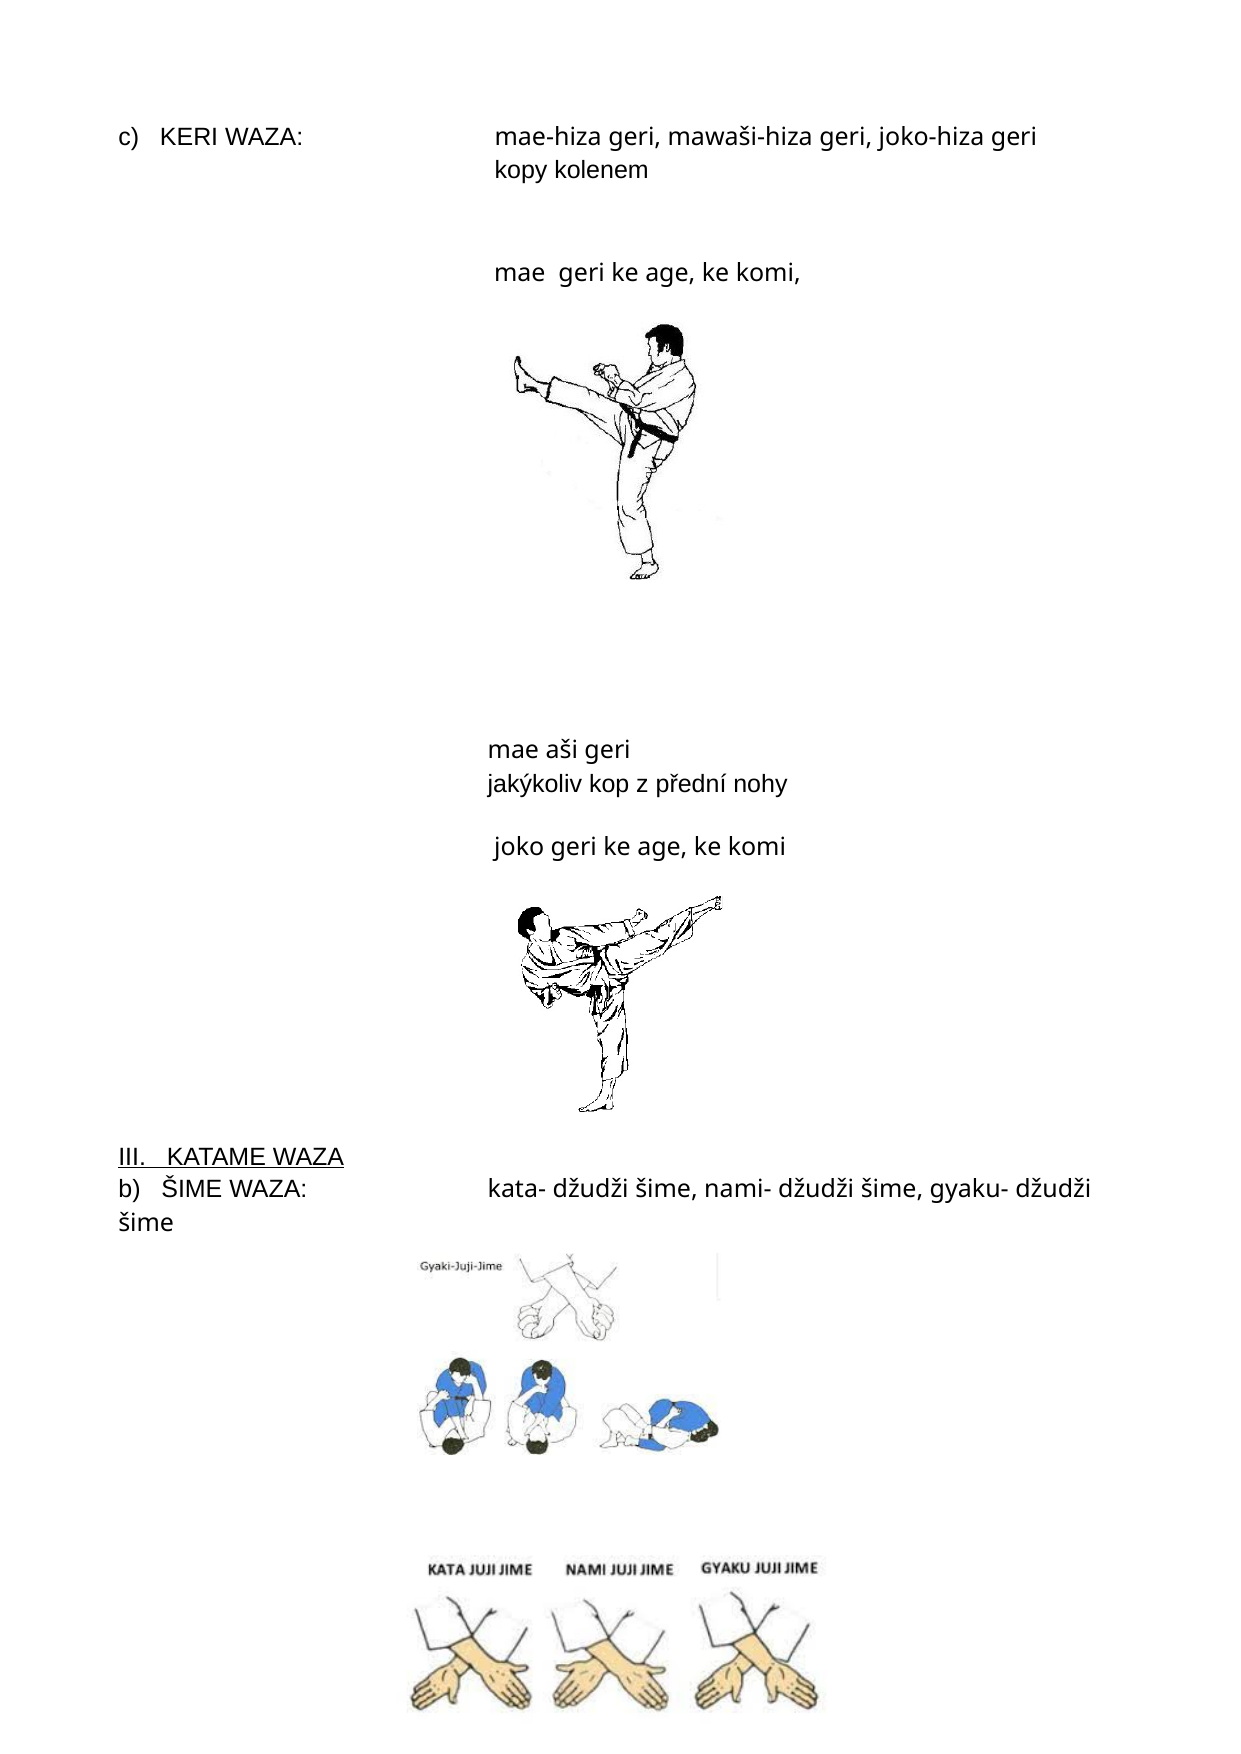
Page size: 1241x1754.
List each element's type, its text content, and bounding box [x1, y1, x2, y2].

text mae aši geri [118, 731, 1122, 765]
picture [509, 322, 731, 580]
subtitle III. KATAME WAZA [118, 1142, 1122, 1171]
picture [518, 896, 723, 1112]
picture [386, 1545, 855, 1730]
text c) KERI WAZA: mae-hiza geri, mawaši-hiza geri, joko-hiza geri [118, 118, 1122, 152]
text joko geri ke age, ke komi [118, 828, 1122, 862]
text mae geri ke age, ke komi, [118, 254, 1122, 288]
text kopy kolenem [118, 152, 1122, 186]
text jakýkoliv kop z přední nohy [118, 765, 1122, 799]
picture [416, 1253, 721, 1455]
text b) ŠIME WAZA: kata- džudži šime, nami- džudži šime, gyaku- džudži šime [118, 1171, 1122, 1239]
